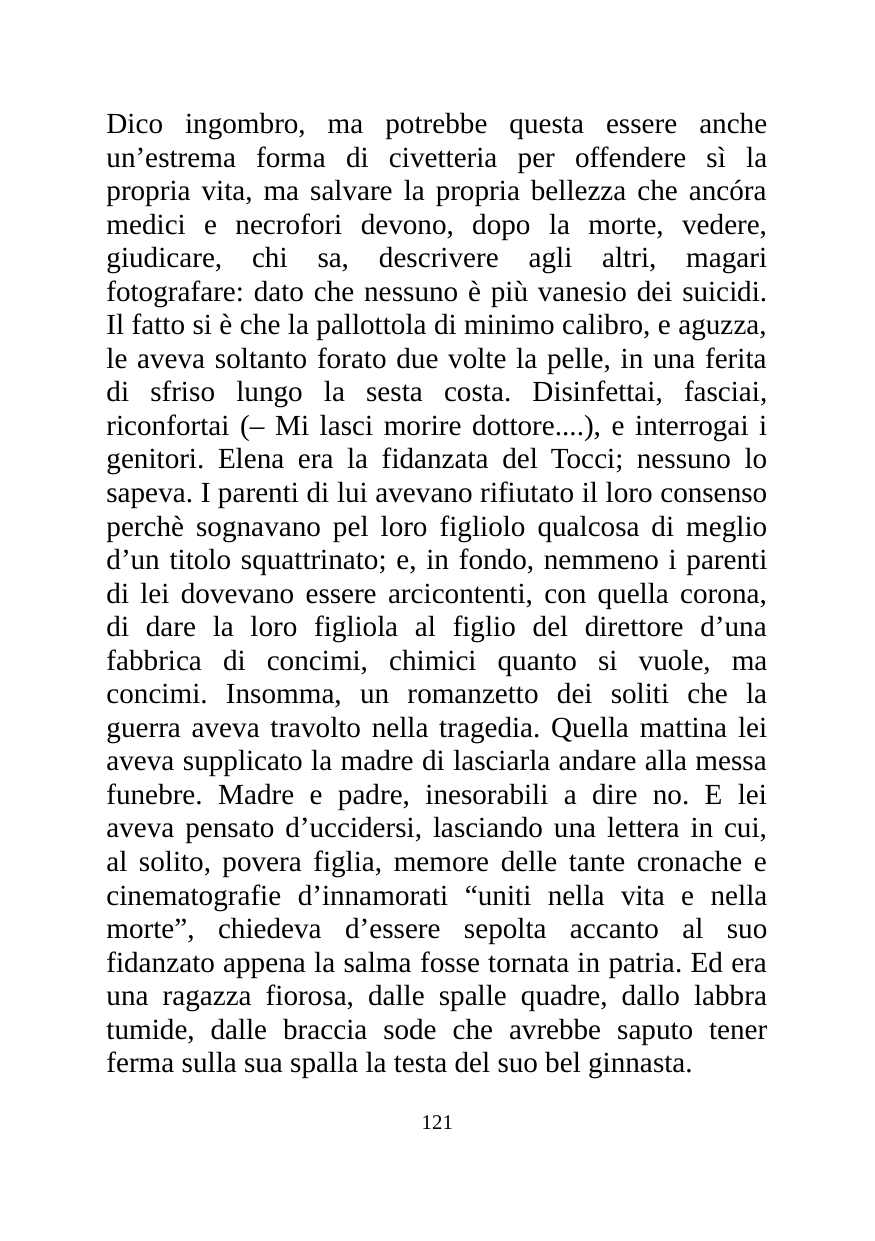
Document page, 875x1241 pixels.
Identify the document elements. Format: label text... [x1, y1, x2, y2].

text Dico ingombro, ma potrebbe questa essere anche un’estrema forma di civetteria per offendere sì la propria vita, ma salvare la propria bellezza che ancóra medici e necrofori devono, dopo la morte, vedere, giudicare, chi sa, descrivere agli altri, magari fotografare: dato che nessuno è più vanesio dei suicidi. Il fatto si è che la pallottola di minimo calibro, e aguzza, le aveva soltanto forato due volte la pelle, in una ferita di sfriso lungo la sesta costa. Disinfettai, fasciai, riconfortai (– Mi lasci morire dottore....), e interrogai i genitori. Elena era la fidanzata del Tocci; nessuno lo sapeva. I parenti di lui avevano rifiutato il loro consenso perchè sognavano pel loro figliolo qualcosa di meglio d’un titolo squattrinato; e, in fondo, nemmeno i parenti di lei dovevano essere arcicontenti, con quella corona, di dare la loro figliola al figlio del direttore d’una fabbrica di concimi, chimici quanto si vuole, ma concimi. Insomma, un romanzetto dei soliti che la guerra aveva travolto nella tragedia. Quella mattina lei aveva supplicato la madre di lasciarla andare alla messa funebre. Madre e padre, inesorabili a dire no. E lei aveva pensato d’uccidersi, lasciando una lettera in cui, al solito, povera figlia, memore delle tante cronache e cinematografie d’innamorati “uniti nella vita e nella morte”, chiedeva d’essere sepolta accanto al suo fidanzato appena la salma fosse tornata in patria. Ed era una ragazza fiorosa, dalle spalle quadre, dallo labbra tumide, dalle braccia sode che avrebbe saputo tener ferma sulla sua spalla la testa del suo bel ginnasta. [106, 106, 768, 1079]
